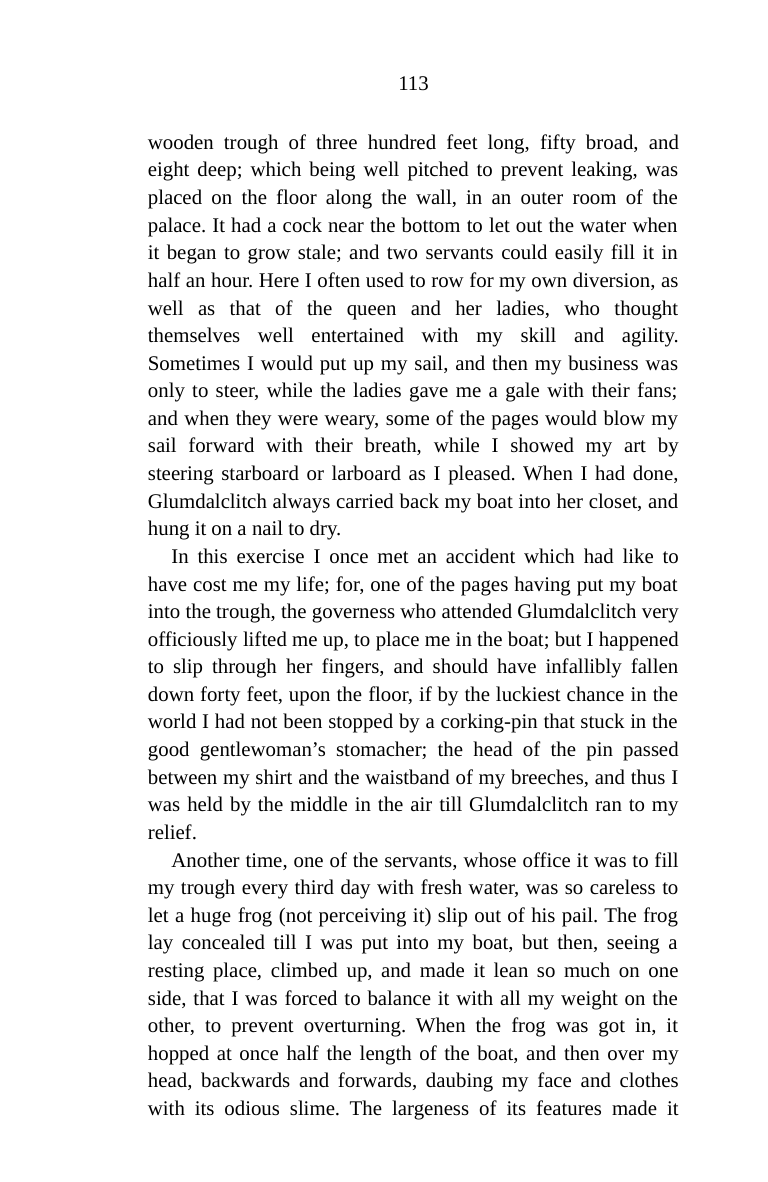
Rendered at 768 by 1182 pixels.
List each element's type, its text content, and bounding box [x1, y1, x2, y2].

text wooden trough of three hundred feet long, fifty broad, and eight deep; which being well pitched to prevent leaking, was placed on the floor along the wall, in an outer room of the palace. It had a cock near the bottom to let out the water when it began to grow stale; and two servants could easily fill it in half an hour. Here I often used to row for my own diversion, as well as that of the queen and her ladies, who thought themselves well entertained with my skill and agility. Sometimes I would put up my sail, and then my business was only to steer, while the ladies gave me a gale with their fans; and when they were weary, some of the pages would blow my sail forward with their breath, while I showed my art by steering starboard or larboard as I pleased. When I had done, Glumdalclitch always carried back my boat into her closet, and hung it on a nail to dry. [148, 130, 679, 540]
text In this exercise I once met an accident which had like to have cost me my life; for, one of the pages having put my boat into the trough, the governess who attended Glumdalclitch very officiously lifted me up, to place me in the boat; but I happened to slip through her fingers, and should have infallibly fallen down forty feet, upon the floor, if by the luckiest chance in the world I had not been stopped by a corking-pin that stuck in the good gentlewoman’s stomacher; the head of the pin passed between my shirt and the waistband of my breeches, and thus I was held by the middle in the air till Glumdalclitch ran to my relief. [148, 544, 679, 844]
text Another time, one of the servants, whose office it was to fill my trough every third day with fresh water, was so careless to let a huge frog (not perceiving it) slip out of his pail. The frog lay concealed till I was put into my boat, but then, seeing a resting place, climbed up, and made it lean so much on one side, that I was forced to balance it with all my weight on the other, to prevent overturning. When the frog was got in, it hopped at once half the length of the boat, and then over my head, backwards and forwards, daubing my face and clothes with its odious slime. The largeness of its features made it [148, 847, 679, 1120]
